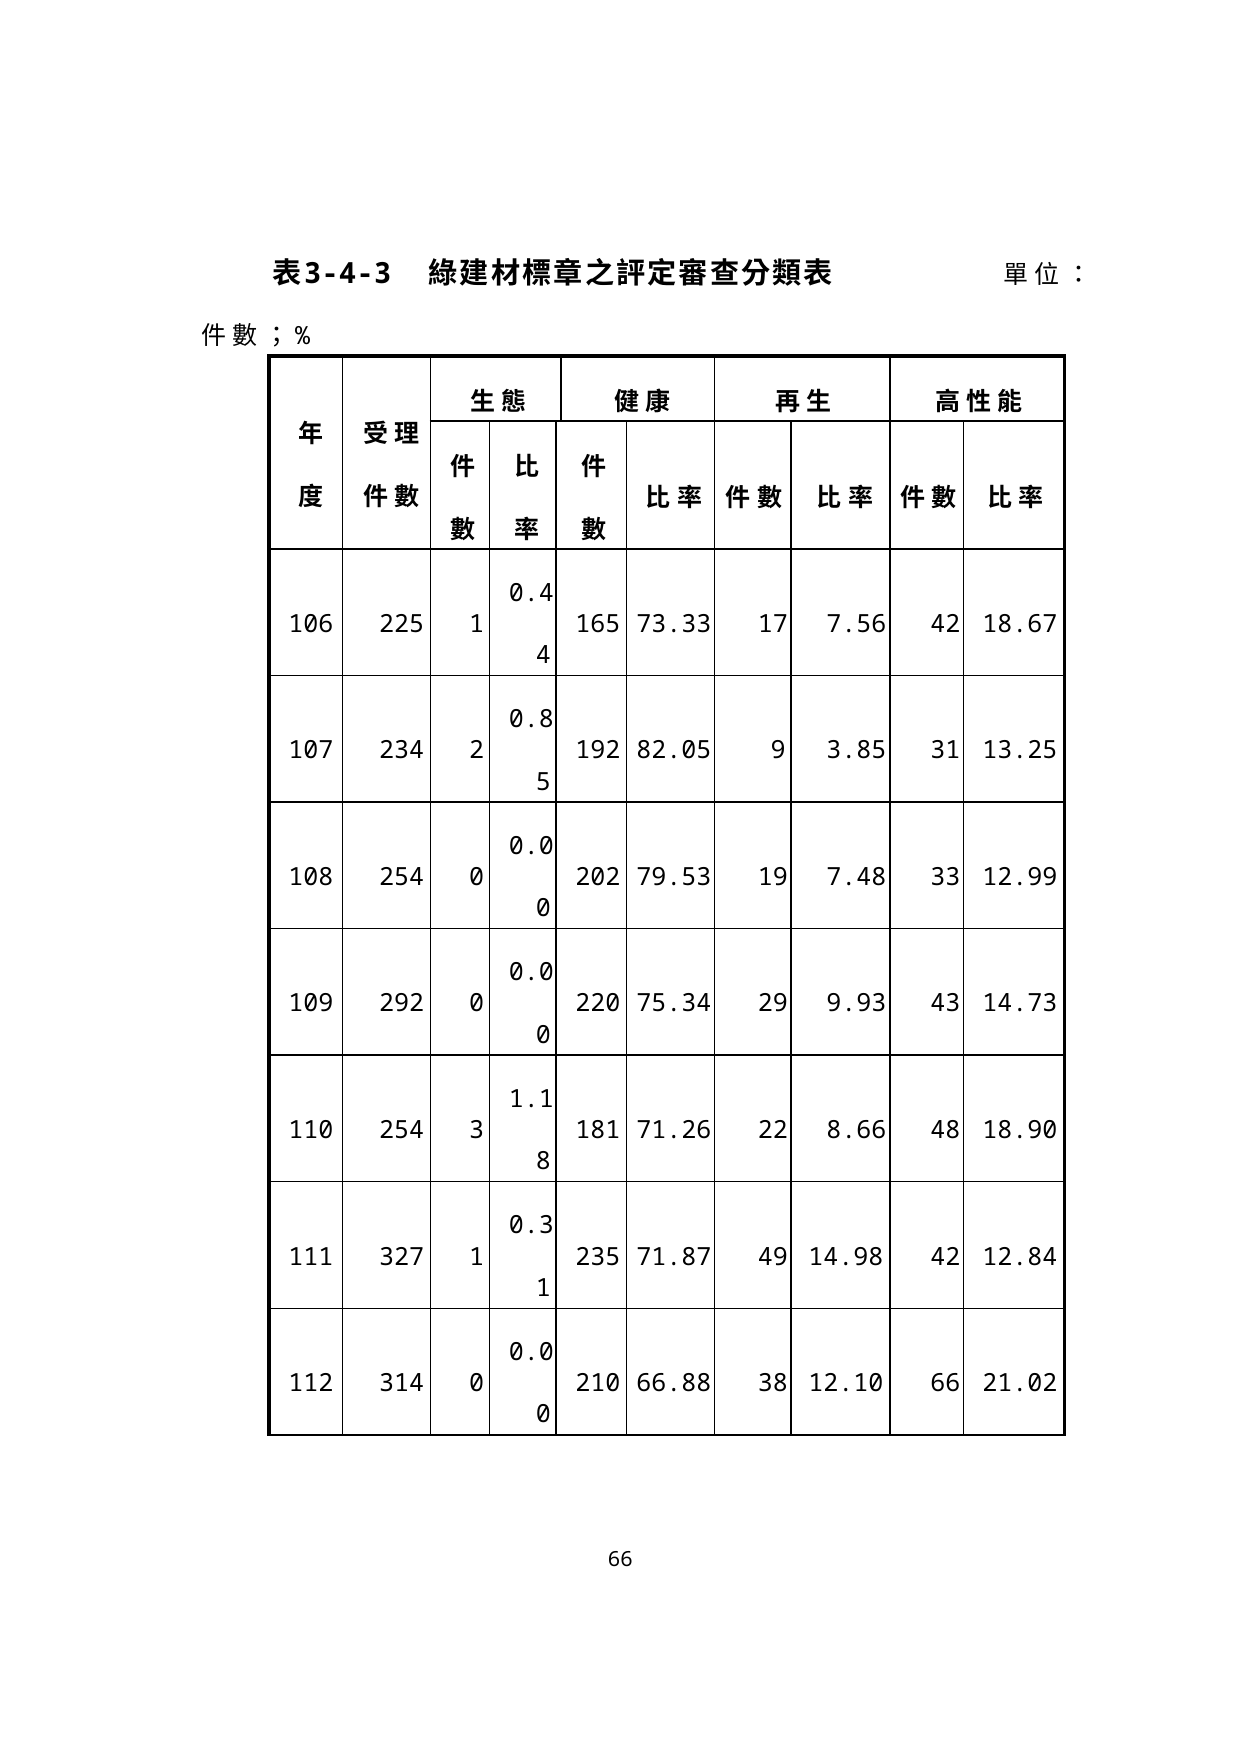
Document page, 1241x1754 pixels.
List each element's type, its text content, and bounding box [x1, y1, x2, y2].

table_cell 31 [891, 676, 963, 801]
table_cell 108 [271, 803, 342, 928]
table_cell 202 [557, 803, 626, 928]
table_cell 17 [715, 550, 790, 674]
table_cell 71.87 [627, 1182, 714, 1307]
table_cell 件數 [431, 422, 489, 548]
table_cell 220 [557, 929, 626, 1054]
table_cell 0 [431, 803, 489, 928]
table_cell 0.00 [490, 803, 555, 928]
table_cell 0.00 [490, 929, 555, 1054]
table_cell 比率 [792, 422, 889, 548]
table_cell 1 [431, 1182, 489, 1307]
table_cell 0.44 [490, 550, 555, 674]
table_cell 73.33 [627, 550, 714, 674]
table_cell 110 [271, 1056, 342, 1181]
table_header 健康 [562, 358, 714, 420]
table_cell 210 [557, 1309, 626, 1434]
table_cell 33 [891, 803, 963, 928]
table_header 高性能 [891, 358, 1063, 420]
table_cell 225 [343, 550, 430, 674]
table_cell 254 [343, 1056, 430, 1181]
table_cell 0.31 [490, 1182, 555, 1307]
table_cell 14.73 [964, 929, 1063, 1054]
table_cell 9.93 [792, 929, 889, 1054]
table_cell 49 [715, 1182, 790, 1307]
table_cell 181 [557, 1056, 626, 1181]
table_header 再生 [715, 358, 889, 420]
table_cell 18.67 [964, 550, 1063, 674]
table_cell 82.05 [627, 676, 714, 801]
table_cell 比率 [627, 422, 714, 548]
table_cell 13.25 [964, 676, 1063, 801]
table_cell 254 [343, 803, 430, 928]
table_cell 22 [715, 1056, 790, 1181]
table_cell 75.34 [627, 929, 714, 1054]
table_cell 件數 [891, 422, 963, 548]
table_cell 42 [891, 550, 963, 674]
table_cell 18.90 [964, 1056, 1063, 1181]
table_cell 327 [343, 1182, 430, 1307]
table_header 年度 [271, 358, 342, 548]
table_cell 19 [715, 803, 790, 928]
table_cell 比率 [490, 422, 555, 548]
table_cell 165 [557, 550, 626, 674]
table_cell 0 [431, 929, 489, 1054]
table_cell 件數 [715, 422, 790, 548]
table_cell 2 [431, 676, 489, 801]
table_cell 9 [715, 676, 790, 801]
table_cell 1 [431, 550, 489, 674]
table_cell 比率 [964, 422, 1063, 548]
table_header 受理 件數 [343, 358, 430, 548]
table_cell 12.10 [792, 1309, 889, 1434]
table_cell 112 [271, 1309, 342, 1434]
table_cell 3 [431, 1056, 489, 1181]
table_cell 0.00 [490, 1309, 555, 1434]
table_cell 106 [271, 550, 342, 674]
table_cell 12.99 [964, 803, 1063, 928]
table_cell 1.18 [490, 1056, 555, 1181]
table_cell 66.88 [627, 1309, 714, 1434]
table_cell 14.98 [792, 1182, 889, 1307]
table_cell 314 [343, 1309, 430, 1434]
table_cell 21.02 [964, 1309, 1063, 1434]
table_header 生態 [431, 358, 560, 420]
table_cell 29 [715, 929, 790, 1054]
text 表3-4-3 綠建材標章之評定審查分類表 單位：件數；% [198, 229, 1063, 354]
table_cell 111 [271, 1182, 342, 1307]
table_cell 件數 [557, 422, 626, 548]
table_cell 292 [343, 929, 430, 1054]
table_cell 66 [891, 1309, 963, 1434]
table_cell 3.85 [792, 676, 889, 801]
table_cell 0 [431, 1309, 489, 1434]
table_cell 48 [891, 1056, 963, 1181]
table_cell 235 [557, 1182, 626, 1307]
table_cell 12.84 [964, 1182, 1063, 1307]
table_cell 109 [271, 929, 342, 1054]
table_cell 234 [343, 676, 430, 801]
table_cell 43 [891, 929, 963, 1054]
table_cell 107 [271, 676, 342, 801]
table_cell 71.26 [627, 1056, 714, 1181]
table_cell 79.53 [627, 803, 714, 928]
table_cell 192 [557, 676, 626, 801]
table_cell 38 [715, 1309, 790, 1434]
table_cell 8.66 [792, 1056, 889, 1181]
table_cell 7.56 [792, 550, 889, 674]
table_cell 0.85 [490, 676, 555, 801]
table_cell 7.48 [792, 803, 889, 928]
table_cell 42 [891, 1182, 963, 1307]
